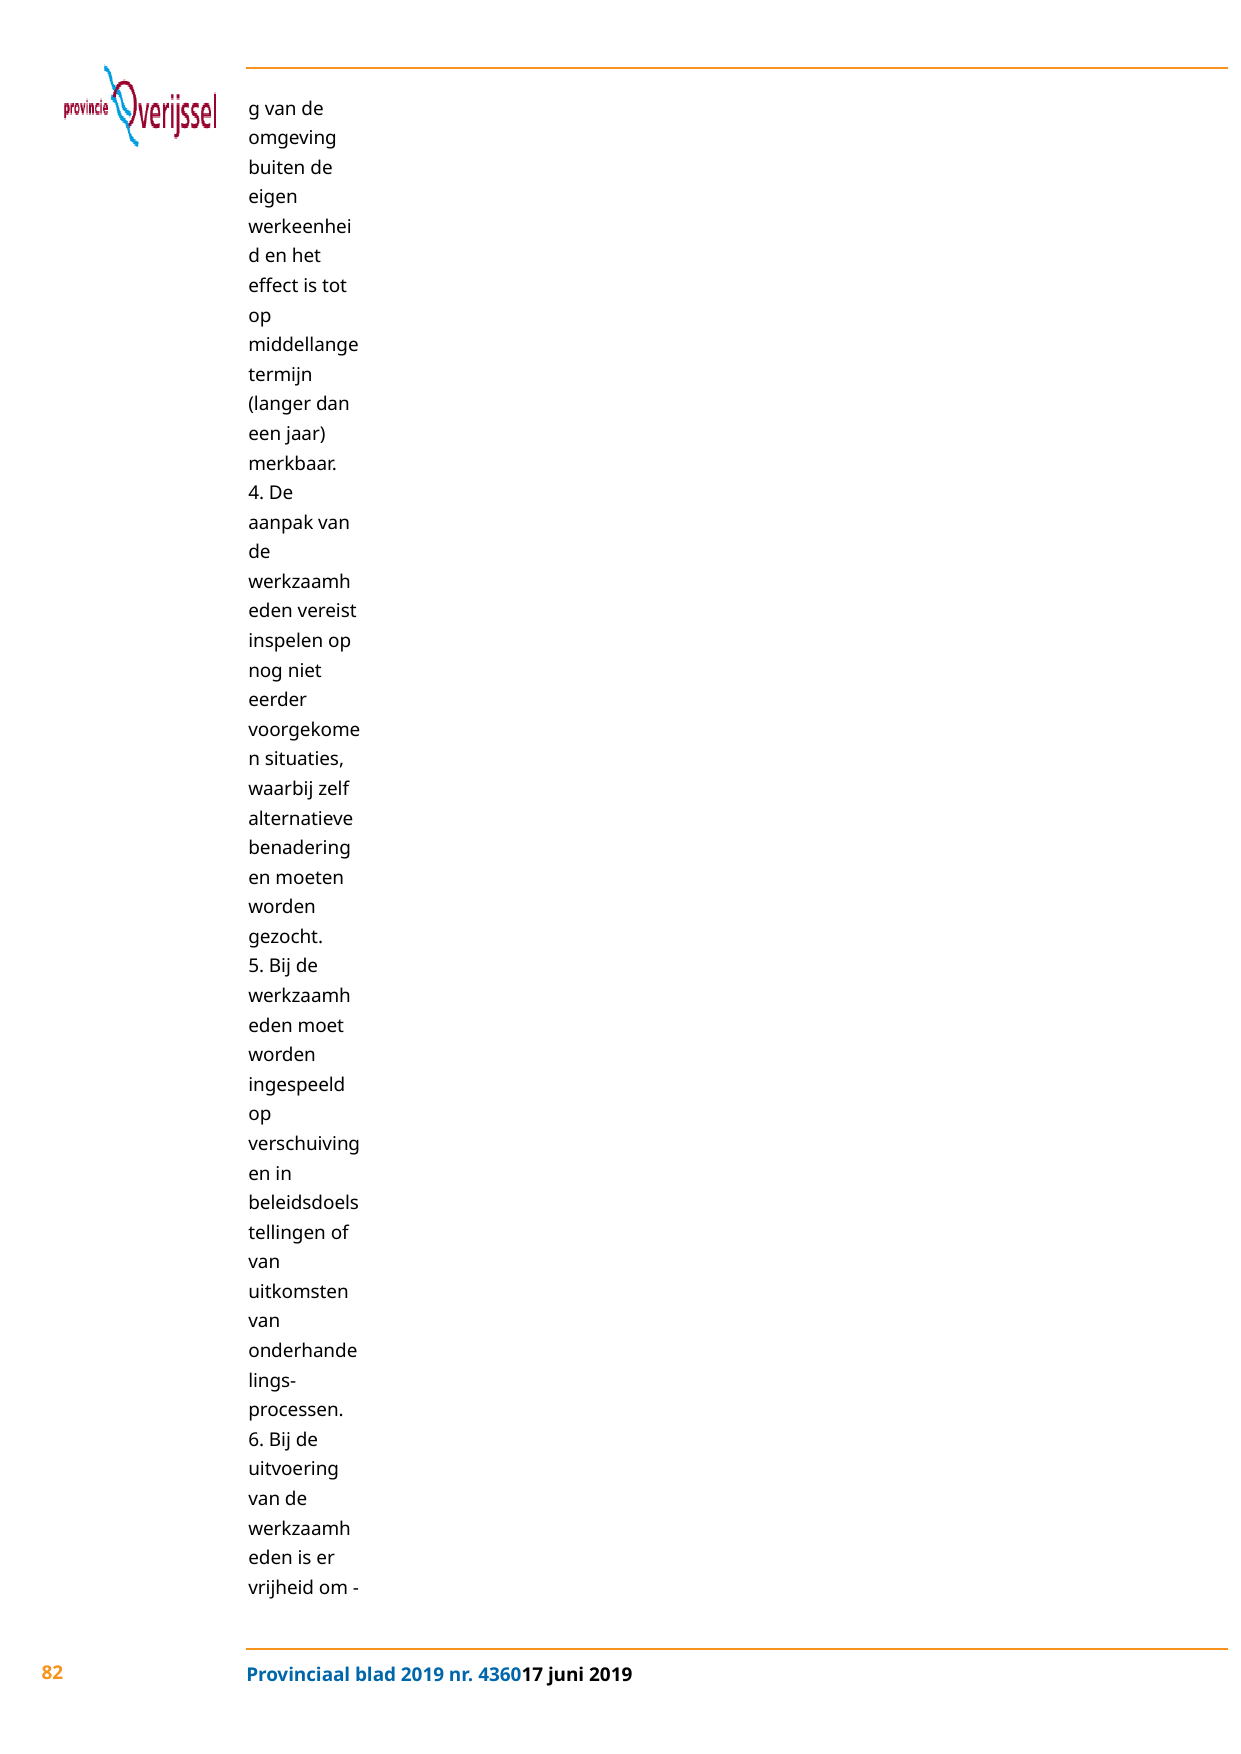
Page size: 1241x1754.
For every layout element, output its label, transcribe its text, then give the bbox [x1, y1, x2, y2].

picture [41, 47, 231, 172]
table_cell [474, 95, 587, 1600]
table_cell [700, 95, 813, 1600]
table_cell g van de omgeving buiten de eigen werkeenheid en het effect is tot op middellange termijn (langer dan een jaar) merkbaar. 4. De aanpak van de werkzaamheden vereist inspelen op nog niet eerder voorgekomen situaties, waarbij zelf alternatieve benaderingen moeten worden gezocht. 5. Bij de werkzaamheden moet worden ingespeeld op verschuivingen in beleidsdoelstellingen of van uitkomsten van onderhandelings-processen. 6. Bij de uitvoering van de werkzaamheden is er vrijheid om [248, 95, 361, 1600]
table_cell [813, 95, 926, 1600]
table_cell [587, 95, 700, 1600]
table_cell [1039, 95, 1152, 1600]
table_cell [926, 95, 1038, 1600]
table_cell [361, 95, 474, 1600]
